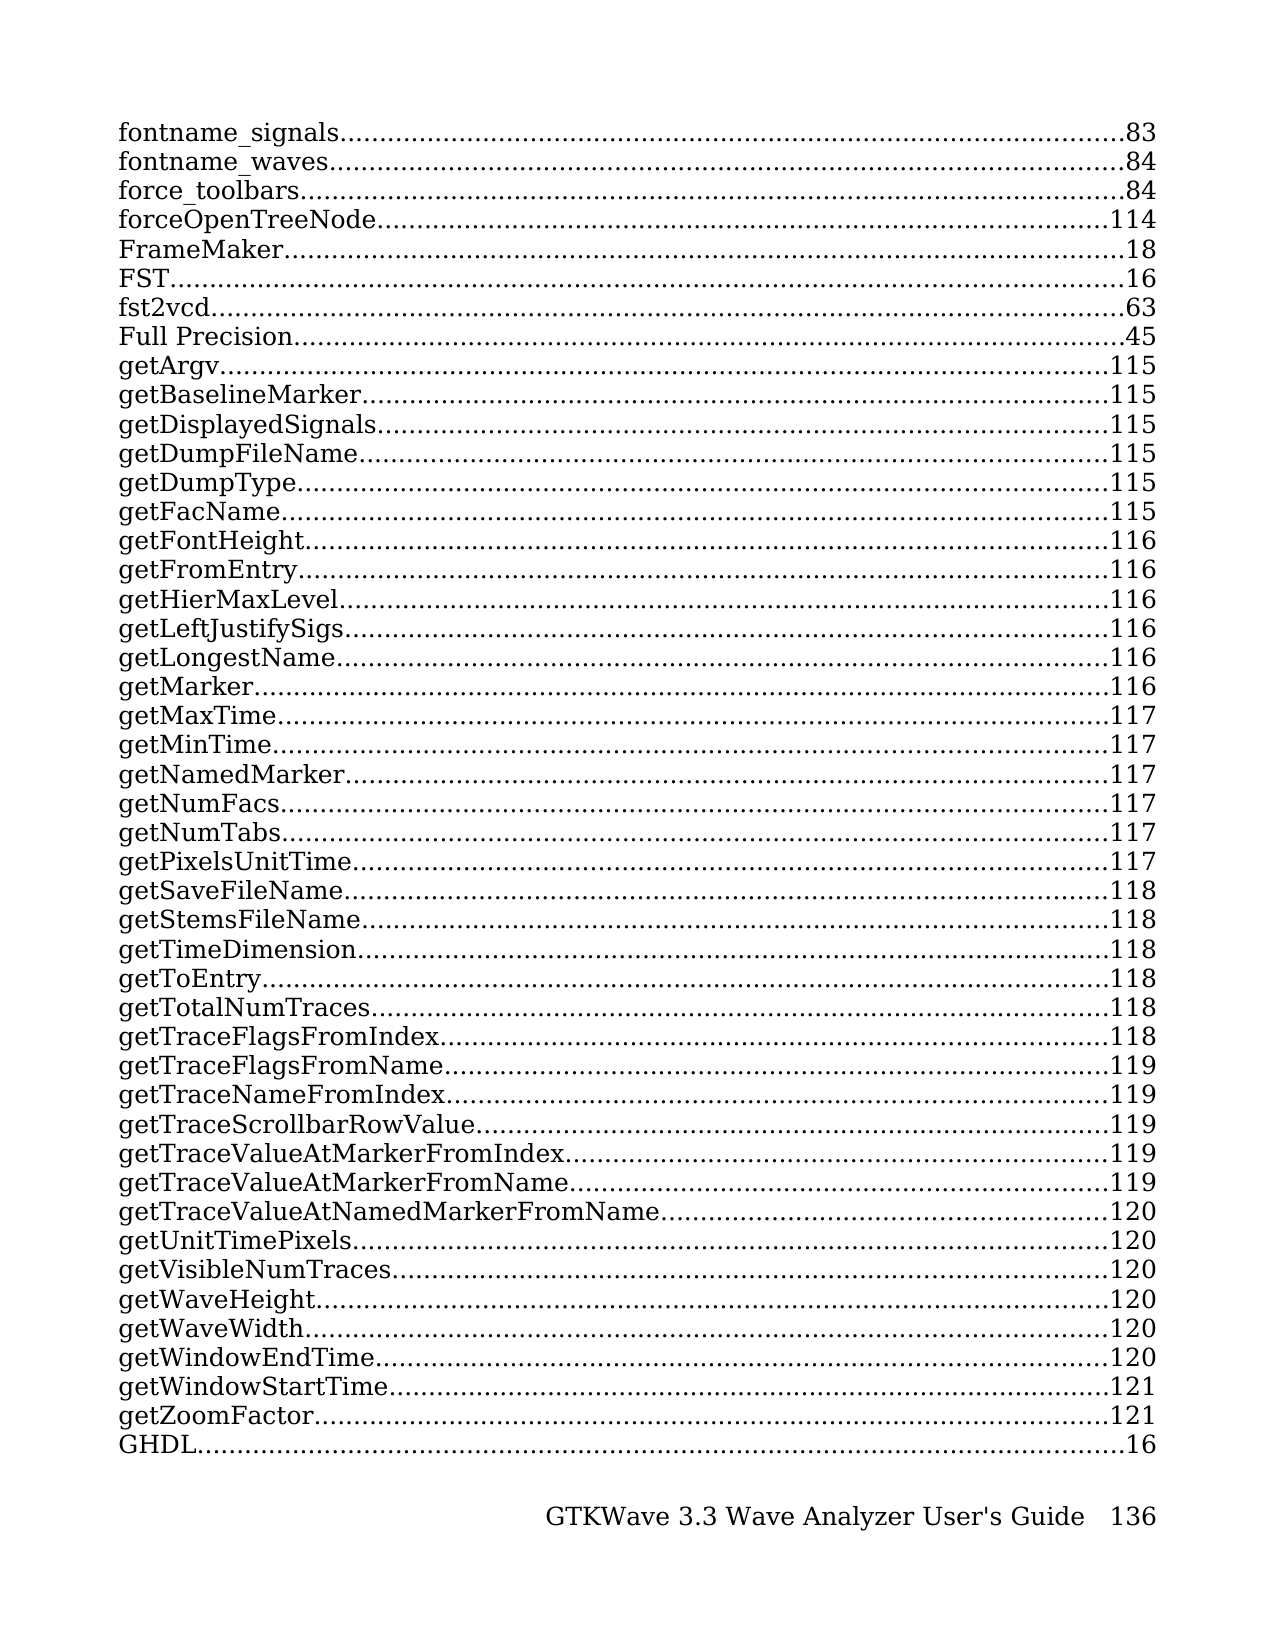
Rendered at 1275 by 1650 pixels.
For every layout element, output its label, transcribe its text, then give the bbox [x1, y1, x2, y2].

text fontname_signals 83 [118, 118, 1157, 147]
text getTraceValueAtMarkerFromIndex 119 [118, 1139, 1157, 1168]
text getFacName 115 [118, 497, 1157, 526]
text getLongestName 116 [118, 643, 1157, 672]
text getNumTabs 117 [118, 818, 1157, 847]
text getTraceScrollbarRowValue 119 [118, 1110, 1157, 1139]
text getWaveWidth 120 [118, 1314, 1157, 1343]
text fst2vcd 63 [118, 293, 1157, 322]
text forceOpenTreeNode 114 [118, 206, 1157, 235]
text getHierMaxLevel 116 [118, 585, 1157, 614]
text getDisplayedSignals 115 [118, 410, 1157, 439]
text getMarker 116 [118, 672, 1157, 701]
text FrameMaker 18 [118, 235, 1157, 264]
text getMaxTime 117 [118, 701, 1157, 731]
text getStemsFileName 118 [118, 906, 1157, 935]
text getWindowStartTime 121 [118, 1372, 1157, 1401]
text getDumpType 115 [118, 468, 1157, 497]
text getDumpFileName 115 [118, 439, 1157, 468]
text getFontHeight 116 [118, 526, 1157, 556]
text getToEntry 118 [118, 964, 1157, 993]
text getNumFacs 117 [118, 789, 1157, 818]
text getTraceValueAtNamedMarkerFromName 120 [118, 1197, 1157, 1226]
text getTraceNameFromIndex 119 [118, 1081, 1157, 1110]
text getWindowEndTime 120 [118, 1343, 1157, 1372]
text force_toolbars 84 [118, 176, 1157, 206]
text getArgv 115 [118, 351, 1157, 381]
text getVisibleNumTraces 120 [118, 1256, 1157, 1285]
text getZoomFactor 121 [118, 1401, 1157, 1431]
text getTraceValueAtMarkerFromName 119 [118, 1168, 1157, 1197]
text getTotalNumTraces 118 [118, 993, 1157, 1022]
text getWaveHeight 120 [118, 1285, 1157, 1314]
text getSaveFileName 118 [118, 876, 1157, 906]
text getUnitTimePixels 120 [118, 1226, 1157, 1256]
text getNamedMarker 117 [118, 760, 1157, 789]
text GHDL 16 [118, 1431, 1157, 1460]
text getLeftJustifySigs 116 [118, 614, 1157, 643]
text getFromEntry 116 [118, 556, 1157, 585]
text getBaselineMarker 115 [118, 381, 1157, 410]
text Full Precision 45 [118, 322, 1157, 351]
text FST 16 [118, 264, 1157, 293]
text fontname_waves 84 [118, 147, 1157, 176]
text getPixelsUnitTime 117 [118, 847, 1157, 876]
text getTraceFlagsFromIndex 118 [118, 1022, 1157, 1051]
text getTraceFlagsFromName 119 [118, 1051, 1157, 1081]
text getMinTime 117 [118, 731, 1157, 760]
text getTimeDimension 118 [118, 935, 1157, 964]
